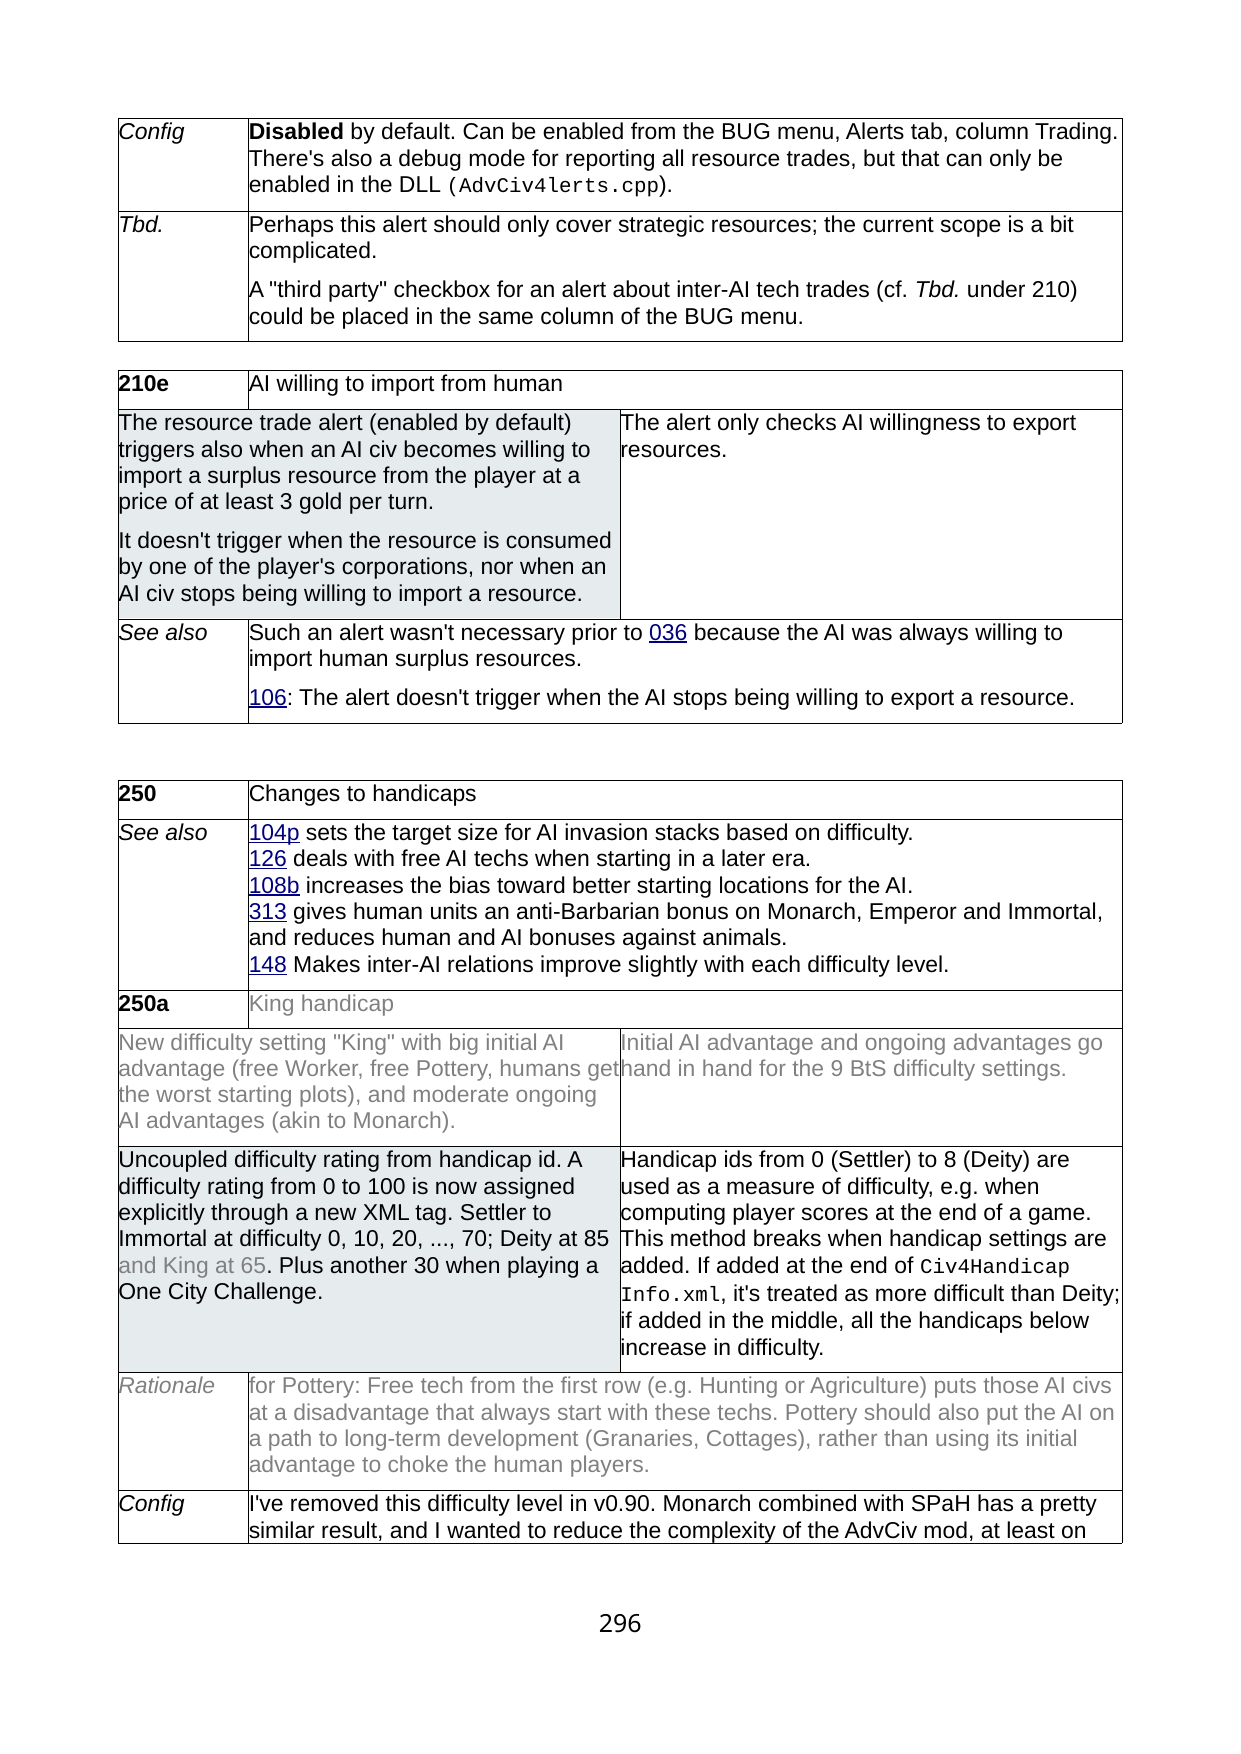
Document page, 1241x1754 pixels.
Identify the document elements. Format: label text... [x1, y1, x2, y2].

table_cell New difficulty setting "King" with big initial AI advantage (free Worker, free Pottery, humans get the worst starting plots), and moderate ongoing AI advantages (akin to Monarch). [119, 1029, 620, 1146]
table_cell The alert only checks AI willingness to export resources. [621, 410, 1122, 618]
table_cell 250a [119, 991, 248, 1028]
table_cell Perhaps this alert should only cover strategic resources; the current scope is a bit complicated. A "third party" checkbox for an alert about inter-AI tech trades (cf. Tbd. under 210) could be placed in the same column of the BUG menu. [249, 212, 1122, 341]
table_header 210e [119, 371, 248, 409]
table_header 250 [119, 781, 248, 819]
table_cell 104p sets the target size for AI invasion stacks based on difficulty. 126 deals with free AI techs when starting in a later era. 108b increases the bias toward better starting locations for the AI. 313 gives human units an anti-Barbarian bonus on Monarch, Emperor and Immortal, and reduces human and AI bonuses against animals. 148 Makes inter-AI relations improve slightly with each difficulty level. [249, 820, 1122, 989]
table_cell Config [119, 119, 248, 211]
table_cell Initial AI advantage and ongoing advantages go hand in hand for the 9 BtS difficulty settings. [621, 1029, 1122, 1146]
table_cell See also [119, 620, 248, 722]
table_cell Handicap ids from 0 (Settler) to 8 (Deity) are used as a measure of difficulty, e.g. when computing player scores at the end of a game. This method breaks when handicap settings are added. If added at the end of Civ4Handicap Info.xml, it's treated as more difficult than Deity; if added in the middle, all the handicaps below increase in difficulty. [621, 1147, 1122, 1372]
table_cell Rationale [119, 1373, 248, 1490]
table_cell King handicap [249, 991, 1122, 1028]
table_cell Uncoupled difficulty rating from handicap id. A difficulty rating from 0 to 100 is now assigned explicitly through a new XML tag. Settler to Immortal at difficulty 0, 10, 20, ..., 70; Deity at 85 and King at 65. Plus another 30 when playing a One City Challenge. [119, 1147, 620, 1372]
table_cell Tbd. [119, 212, 248, 341]
table_header Changes to handicaps [249, 781, 1122, 819]
table_cell See also [119, 820, 248, 989]
table_header AI willing to import from human [249, 371, 1122, 409]
table_cell The resource trade alert (enabled by default) triggers also when an AI civ becomes willing to import a surplus resource from the player at a price of at least 3 gold per turn. It doesn't trigger when the resource is consumed by one of the player's corporations, nor when an AI civ stops being willing to import a resource. [119, 410, 620, 618]
table_cell for Pottery: Free tech from the first row (e.g. Hunting or Agriculture) puts those AI civs at a disadvantage that always start with these techs. Pottery should also put the AI on a path to long-term development (Granaries, Cottages), rather than using its initial advantage to choke the human players. [249, 1373, 1122, 1490]
table_cell Config [119, 1491, 248, 1543]
table_cell Disabled by default. Can be enabled from the BUG menu, Alerts tab, column Trading. There's also a debug mode for reporting all resource trades, but that can only be enabled in the DLL (AdvCiv4lerts.cpp). [249, 119, 1122, 211]
table_cell I've removed this difficulty level in v0.90. Monarch combined with SPaH has a pretty similar result, and I wanted to reduce the complexity of the AdvCiv mod, at least on [249, 1491, 1122, 1543]
table_cell Such an alert wasn't necessary prior to 036 because the AI was always willing to import human surplus resources. 106: The alert doesn't trigger when the AI stops being willing to export a resource. [249, 620, 1122, 722]
